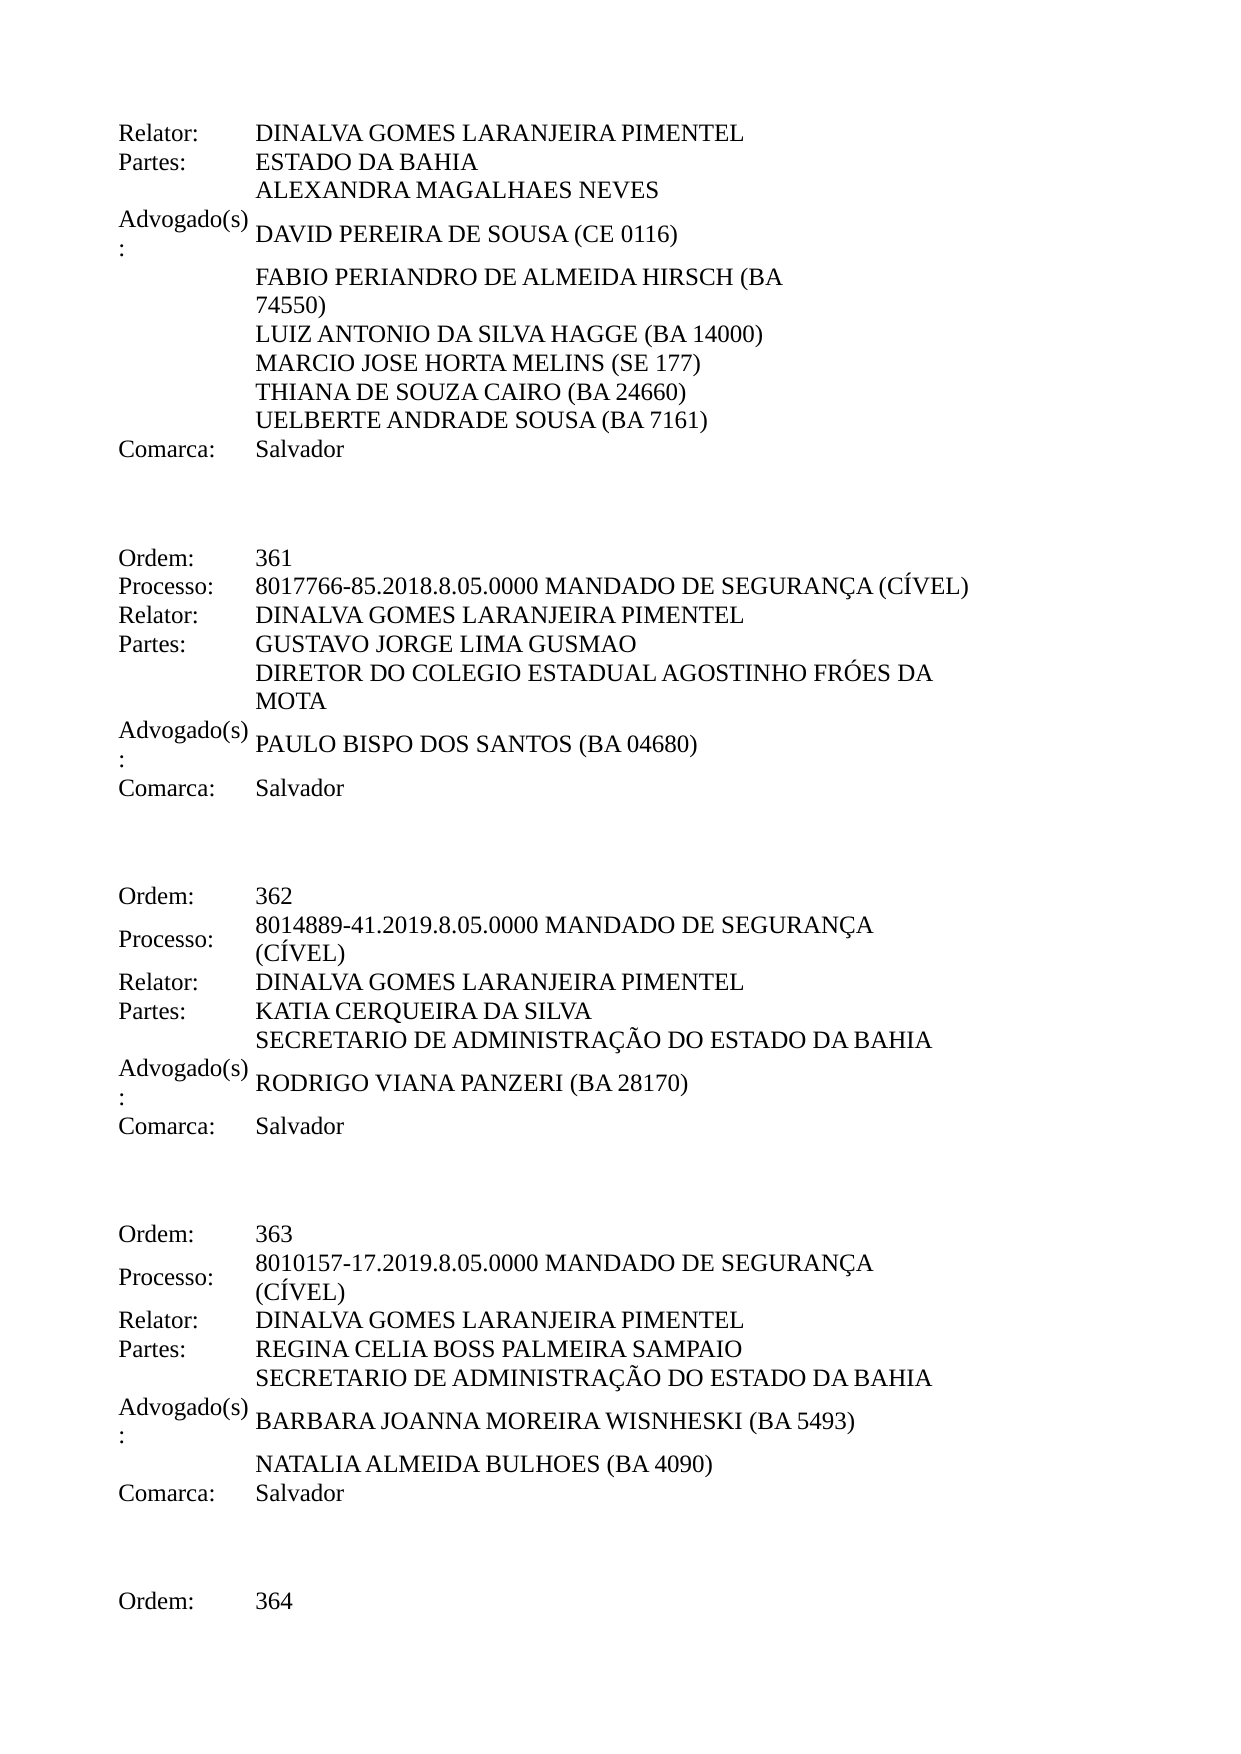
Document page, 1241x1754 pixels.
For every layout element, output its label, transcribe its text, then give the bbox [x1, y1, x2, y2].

table_cell PAULO BISPO DOS SANTOS (BA 04680) [255, 715, 1008, 773]
table_cell KATIA CERQUEIRA DA SILVA [255, 996, 969, 1025]
table_cell Comarca: [118, 1478, 255, 1507]
table_cell Partes: [118, 1334, 255, 1363]
table_cell ESTADO DA BAHIA [255, 147, 857, 176]
table_cell [118, 262, 255, 319]
table_cell NATALIA ALMEIDA BULHOES (BA 4090) [255, 1449, 969, 1478]
table_cell Advogado(s): [118, 715, 255, 773]
table_cell DINALVA GOMES LARANJEIRA PIMENTEL [255, 600, 1008, 629]
table_cell Advogado(s): [118, 1054, 255, 1111]
table_cell DINALVA GOMES LARANJEIRA PIMENTEL [255, 1306, 969, 1334]
table_cell Advogado(s): [118, 1392, 255, 1449]
table_cell SECRETARIO DE ADMINISTRAÇÃO DO ESTADO DA BAHIA [255, 1363, 969, 1392]
table_cell [118, 1449, 255, 1478]
table_cell [118, 319, 255, 348]
table_cell Relator: [118, 118, 255, 147]
table_cell Partes: [118, 629, 255, 658]
table_cell THIANA DE SOUZA CAIRO (BA 24660) [255, 377, 857, 406]
table_cell FABIO PERIANDRO DE ALMEIDA HIRSCH (BA 74550) [255, 262, 857, 319]
table_cell 8014889-41.2019.8.05.0000 MANDADO DE SEGURANÇA (CÍVEL) [255, 910, 969, 967]
table_cell DIRETOR DO COLEGIO ESTADUAL AGOSTINHO FRÓES DA MOTA [255, 658, 1008, 715]
table_cell [118, 406, 255, 434]
table_cell LUIZ ANTONIO DA SILVA HAGGE (BA 14000) [255, 319, 857, 348]
table_header 364 [255, 1586, 969, 1615]
table_header Ordem: [118, 1219, 255, 1248]
table_cell DINALVA GOMES LARANJEIRA PIMENTEL [255, 118, 857, 147]
table_header Ordem: [118, 1586, 255, 1615]
table_cell RODRIGO VIANA PANZERI (BA 28170) [255, 1054, 969, 1111]
table_cell Relator: [118, 600, 255, 629]
table_cell BARBARA JOANNA MOREIRA WISNHESKI (BA 5493) [255, 1392, 969, 1449]
table_cell Processo: [118, 571, 255, 600]
table_header Ordem: [118, 543, 255, 571]
table_cell Partes: [118, 996, 255, 1025]
table_cell DINALVA GOMES LARANJEIRA PIMENTEL [255, 967, 969, 996]
table_cell Salvador [255, 434, 857, 463]
table_cell 8017766-85.2018.8.05.0000 MANDADO DE SEGURANÇA (CÍVEL) [255, 571, 1008, 600]
table_cell [118, 377, 255, 406]
table_cell [118, 658, 255, 715]
table_cell Relator: [118, 1306, 255, 1334]
table_header 362 [255, 881, 969, 910]
table_cell Partes: [118, 147, 255, 176]
table_cell DAVID PEREIRA DE SOUSA (CE 0116) [255, 204, 857, 262]
table_cell ALEXANDRA MAGALHAES NEVES [255, 176, 857, 204]
table_cell [118, 1025, 255, 1053]
table_cell Comarca: [118, 773, 255, 801]
table_cell REGINA CELIA BOSS PALMEIRA SAMPAIO [255, 1334, 969, 1363]
table_cell Processo: [118, 910, 255, 967]
table_cell 8010157-17.2019.8.05.0000 MANDADO DE SEGURANÇA (CÍVEL) [255, 1248, 969, 1306]
table_header 363 [255, 1219, 969, 1248]
table_cell MARCIO JOSE HORTA MELINS (SE 177) [255, 348, 857, 377]
table_cell [118, 348, 255, 377]
table_cell [118, 1363, 255, 1392]
table_cell Advogado(s): [118, 204, 255, 262]
table_cell Relator: [118, 967, 255, 996]
table_cell Salvador [255, 1478, 969, 1507]
table_cell Comarca: [118, 434, 255, 463]
table_header Ordem: [118, 881, 255, 910]
table_cell UELBERTE ANDRADE SOUSA (BA 7161) [255, 406, 857, 434]
table_cell Processo: [118, 1248, 255, 1306]
table_cell [118, 176, 255, 204]
table_cell Salvador [255, 1111, 969, 1140]
table_cell Comarca: [118, 1111, 255, 1140]
table_cell GUSTAVO JORGE LIMA GUSMAO [255, 629, 1008, 658]
table_header 361 [255, 543, 1008, 571]
table_cell Salvador [255, 773, 1008, 801]
table_cell SECRETARIO DE ADMINISTRAÇÃO DO ESTADO DA BAHIA [255, 1025, 969, 1053]
